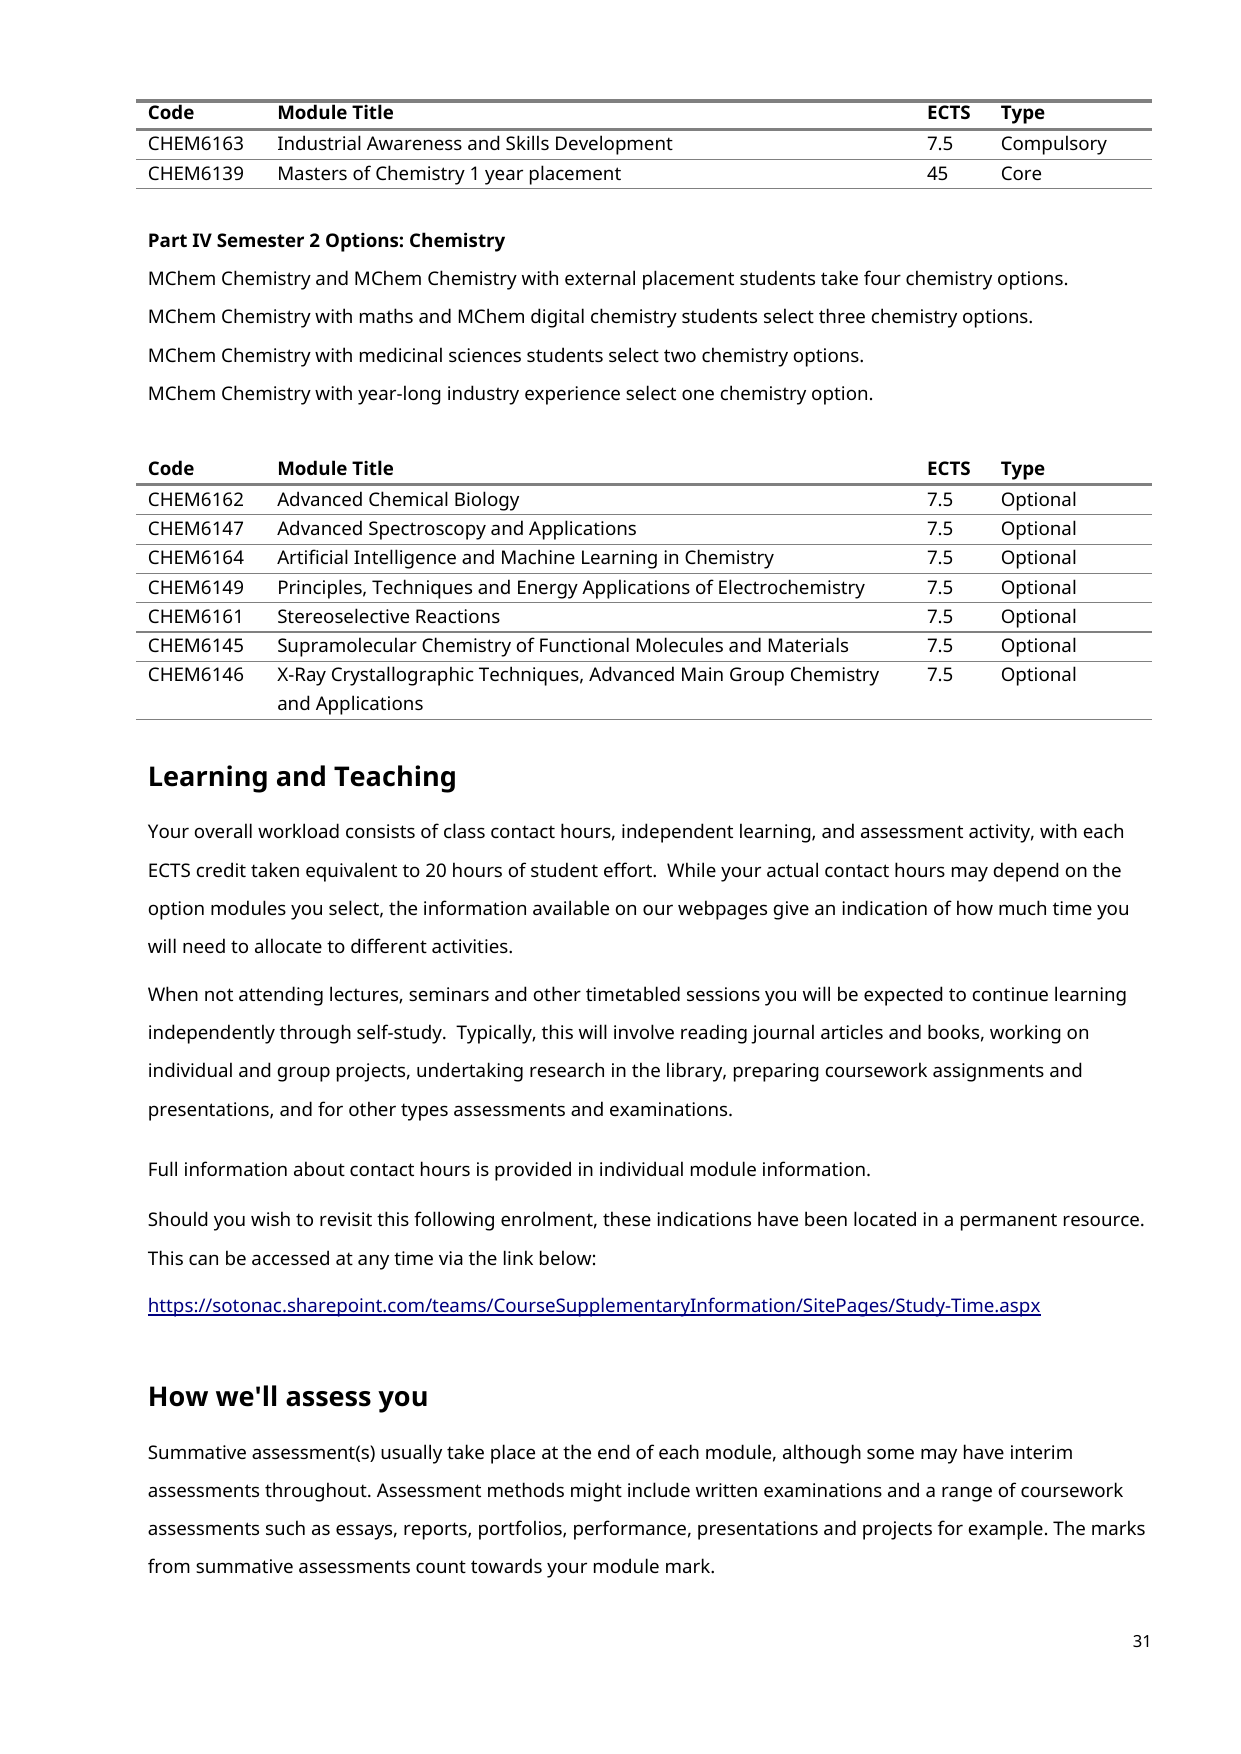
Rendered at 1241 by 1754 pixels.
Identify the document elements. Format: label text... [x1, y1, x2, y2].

text Summative assessment(s) usually take place at the end of each module, although some may have interim assessments throughout. Assessment methods might include written examinations and a range of coursework assessments such as essays, reports, portfolios, performance, presentations and projects for example. The marks from summative assessments count towards your module mark. [148, 1439, 1152, 1579]
table_cell CHEM6161 [136, 603, 266, 631]
text Should you wish to revisit this following enrolment, these indications have been located in a permanent resource. This can be accessed at any time via the link below: [148, 1207, 1152, 1270]
table_cell Principles, Techniques and Energy Applications of Electrochemistry [266, 574, 916, 602]
table_cell 7.5 [916, 486, 989, 514]
subtitle How we'll assess you [148, 1378, 1152, 1414]
table_cell CHEM6145 [136, 633, 266, 661]
text Full information about contact hours is provided in individual module information. [148, 1156, 1152, 1181]
table_cell 7.5 [916, 662, 989, 719]
text https://sotonac.sharepoint.com/teams/CourseSupplementaryInformation/SitePages/Study-Time.aspx [148, 1292, 1152, 1318]
table_cell CHEM6164 [136, 545, 266, 573]
table_cell Masters of Chemistry 1 year placement [266, 160, 916, 188]
table_cell Part IV Semester 2 Options: Chemistry MChem Chemistry and MChem Chemistry with external placement students take four chemistry options. MChem Chemistry with maths and MChem digital chemistry students select three chemistry options. MChem Chemistry with medicinal sciences students select two chemistry options. MChem Chemistry with year-long industry experience select one chemistry option. [136, 189, 1152, 455]
table_cell 7.5 [916, 131, 989, 159]
table_cell 7.5 [916, 603, 989, 631]
subtitle Learning and Teaching [148, 757, 1152, 794]
table_cell Advanced Chemical Biology [266, 486, 916, 514]
table_cell Advanced Spectroscopy and Applications [266, 515, 916, 544]
table_cell Type [989, 103, 1152, 127]
table_cell CHEM6139 [136, 160, 266, 188]
table_cell 7.5 [916, 633, 989, 661]
table_cell CHEM6149 [136, 574, 266, 602]
table_cell 7.5 [916, 545, 989, 573]
table_cell 7.5 [916, 574, 989, 602]
text When not attending lectures, seminars and other timetabled sessions you will be expected to continue learning independently through self-study. Typically, this will involve reading journal articles and books, working on individual and group projects, undertaking research in the library, preparing coursework assignments and presentations, and for other types assessments and examinations. [148, 981, 1152, 1121]
table_cell CHEM6162 [136, 486, 266, 514]
table_cell CHEM6146 [136, 662, 266, 719]
table_cell Optional [989, 574, 1152, 602]
table_cell X-Ray Crystallographic Techniques, Advanced Main Group Chemistry and Applications [266, 662, 916, 719]
table_cell Industrial Awareness and Skills Development [266, 131, 916, 159]
table_cell CHEM6163 [136, 131, 266, 159]
text Your overall workload consists of class contact hours, independent learning, and assessment activity, with each ECTS credit taken equivalent to 20 hours of student effort. While your actual contact hours may depend on the option modules you select, the information available on our webpages give an indication of how much time you will need to allocate to different activities. [148, 819, 1152, 959]
table_cell Core [989, 160, 1152, 188]
table_cell Compulsory [989, 131, 1152, 159]
table_cell Optional [989, 633, 1152, 661]
table_cell Code [136, 103, 266, 127]
table_cell 7.5 [916, 515, 989, 544]
table_cell Optional [989, 545, 1152, 573]
table_cell CHEM6147 [136, 515, 266, 544]
table_cell Optional [989, 603, 1152, 631]
table_cell ECTS [916, 455, 989, 483]
table_cell Module Title [266, 455, 916, 483]
table_cell Type [989, 455, 1152, 483]
table_cell Stereoselective Reactions [266, 603, 916, 631]
table_cell Code [136, 455, 266, 483]
table_cell Supramolecular Chemistry of Functional Molecules and Materials [266, 633, 916, 661]
table_cell Optional [989, 486, 1152, 514]
table_cell Optional [989, 515, 1152, 544]
table_cell Module Title [266, 103, 916, 127]
table_cell 45 [916, 160, 989, 188]
table_cell ECTS [916, 103, 989, 127]
table_cell Optional [989, 662, 1152, 719]
table_cell Artificial Intelligence and Machine Learning in Chemistry [266, 545, 916, 573]
